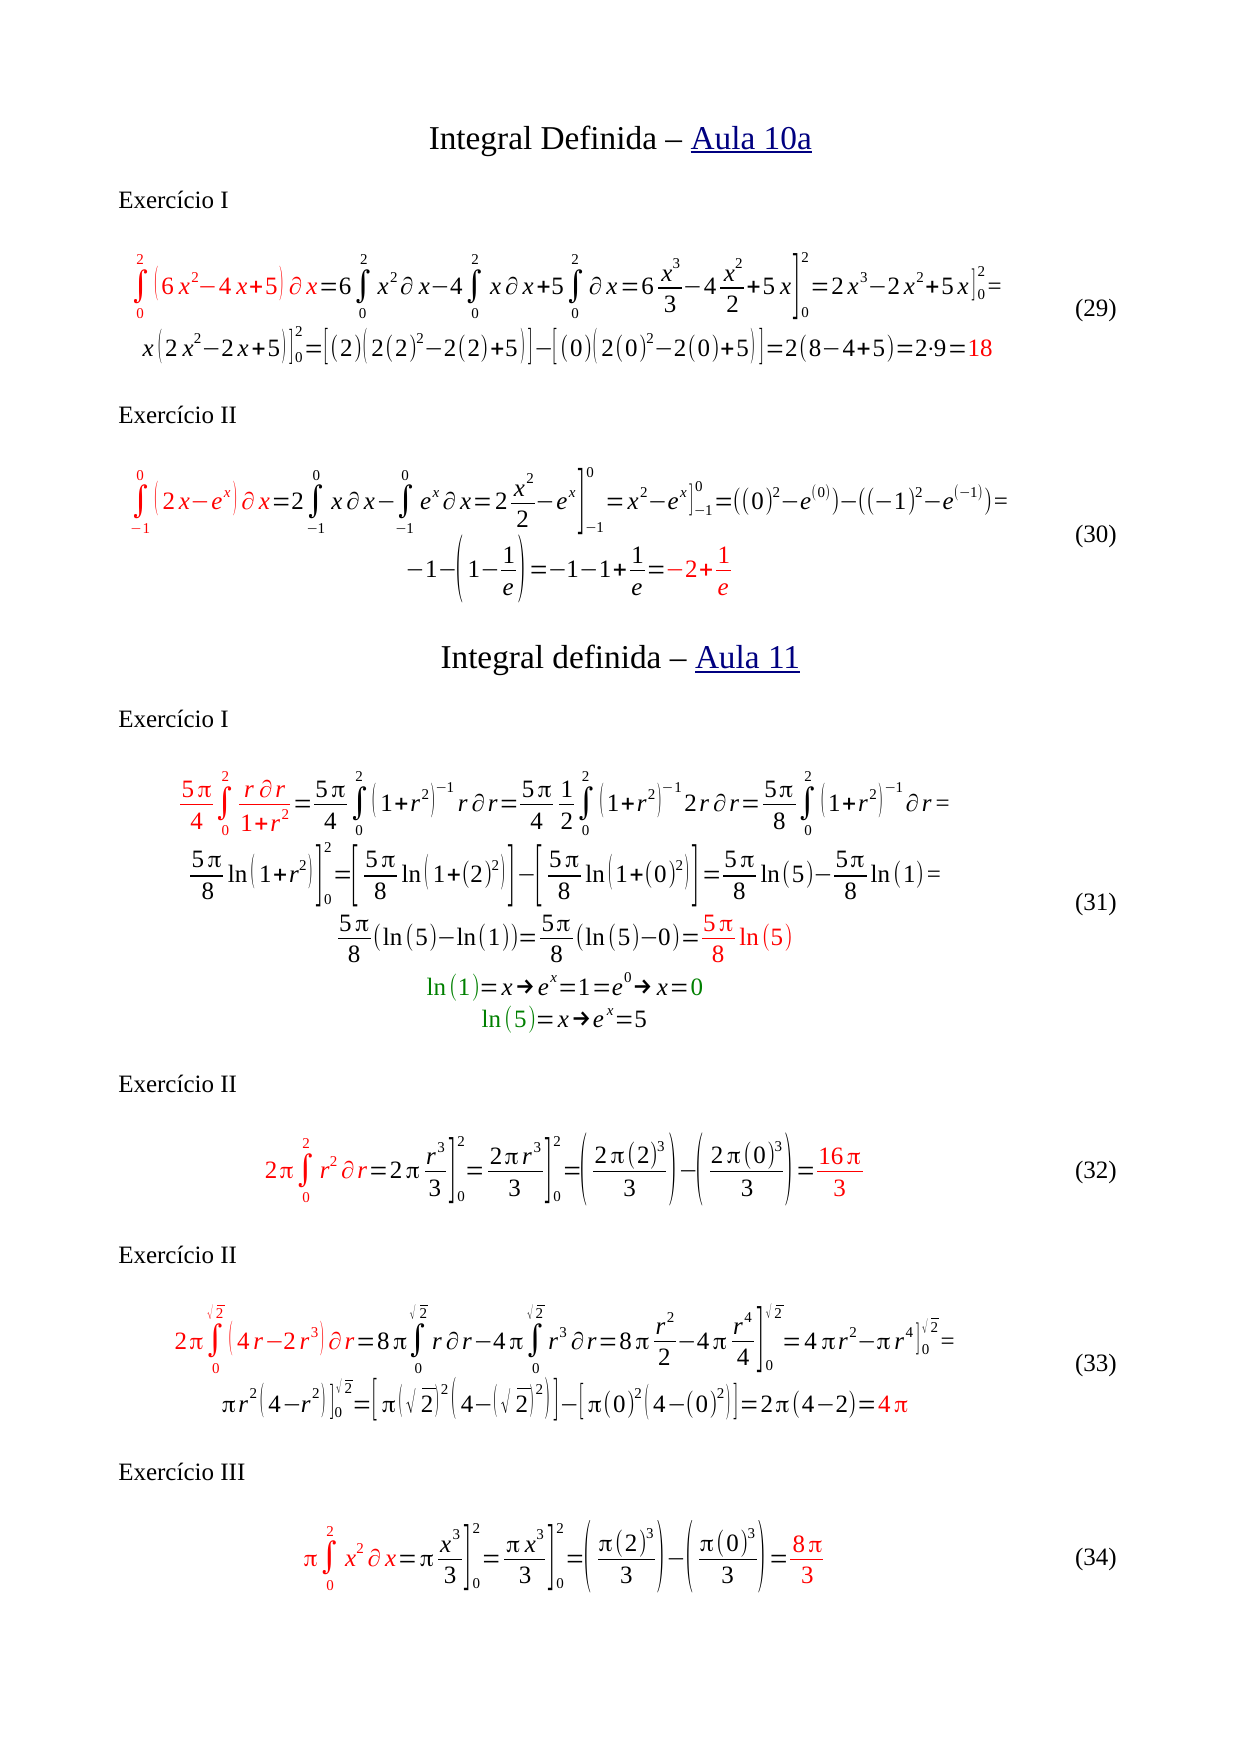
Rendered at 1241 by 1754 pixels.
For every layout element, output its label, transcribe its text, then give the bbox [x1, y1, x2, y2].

table_header (34) [1010, 1514, 1122, 1599]
table_header (32) [1010, 1127, 1122, 1211]
table_header [118, 243, 1010, 372]
table_header [118, 458, 1010, 609]
text Integral definida – Aula 11 [118, 637, 1122, 676]
table_header [118, 1127, 1010, 1211]
text Integral Definida – Aula 10a [118, 118, 1122, 156]
table_header (33) [1010, 1298, 1122, 1428]
table_header (30) [1010, 458, 1122, 609]
table_header [118, 762, 1010, 1041]
table_header (31) [1010, 762, 1122, 1041]
text Exercício I [118, 185, 1122, 214]
text Exercício III [118, 1457, 1122, 1486]
table_header [118, 1514, 1010, 1599]
table_header [118, 1298, 1010, 1428]
text Exercício II [118, 401, 1122, 429]
text Exercício I [118, 704, 1122, 733]
table_header (29) [1010, 243, 1122, 372]
text Exercício II [118, 1240, 1122, 1269]
text Exercício II [118, 1069, 1122, 1098]
